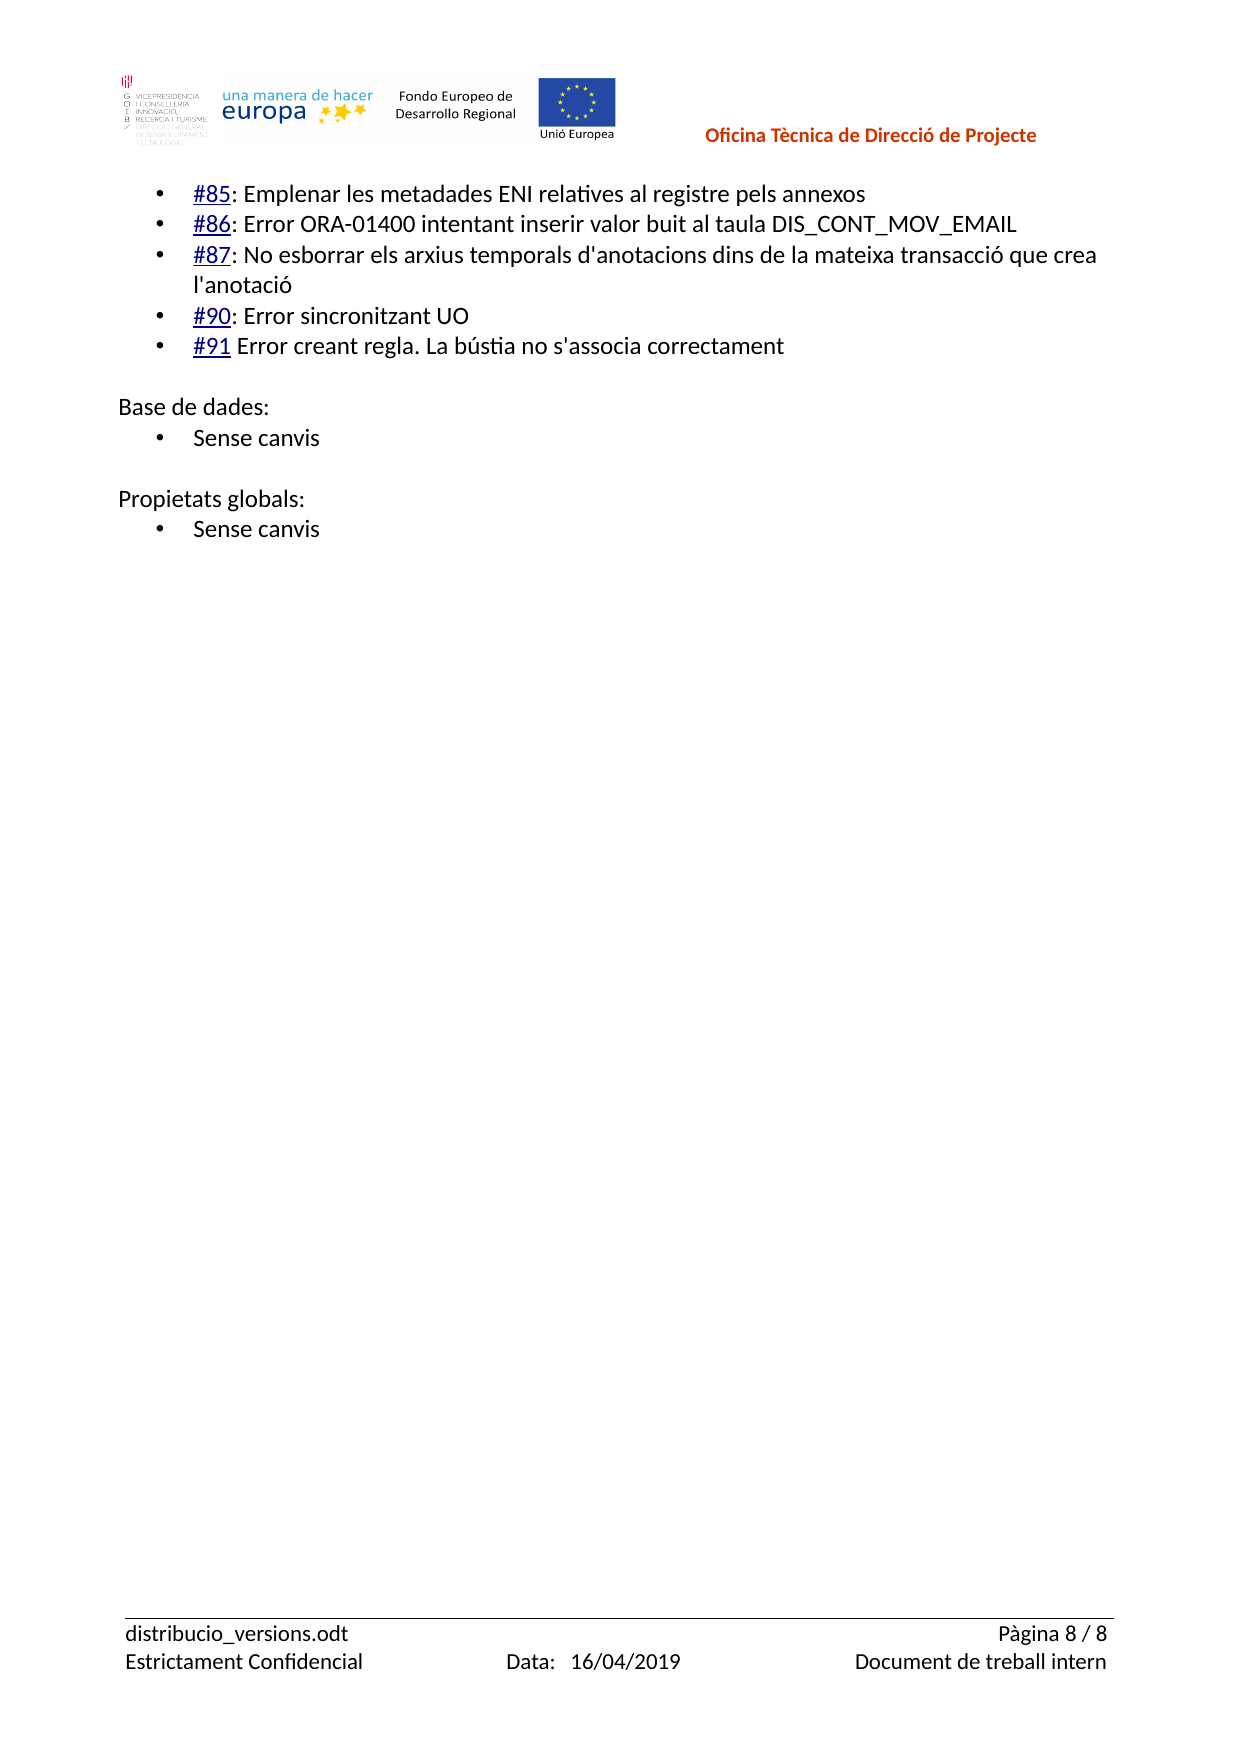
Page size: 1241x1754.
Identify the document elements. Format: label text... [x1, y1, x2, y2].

picture [219, 73, 621, 147]
picture [118, 73, 213, 147]
text Propietats globals: [118, 483, 1122, 513]
list Sense canvis [156, 513, 1122, 544]
list #85: Emplenar les metadades ENI relatives al registre pels annexos [156, 178, 1122, 208]
list #86: Error ORA-01400 intentant inserir valor buit al taula DIS_CONT_MOV_EMAIL [156, 208, 1122, 239]
text Base de dades: [118, 391, 1122, 422]
list #91 Error creant regla. La bústia no s'associa correctament [156, 330, 1122, 361]
list Sense canvis [156, 422, 1122, 452]
list #90: Error sincronitzant UO [156, 300, 1122, 330]
list #87: No esborrar els arxius temporals d'anotacions dins de la mateixa transacció que crea l'anotació [156, 239, 1122, 300]
